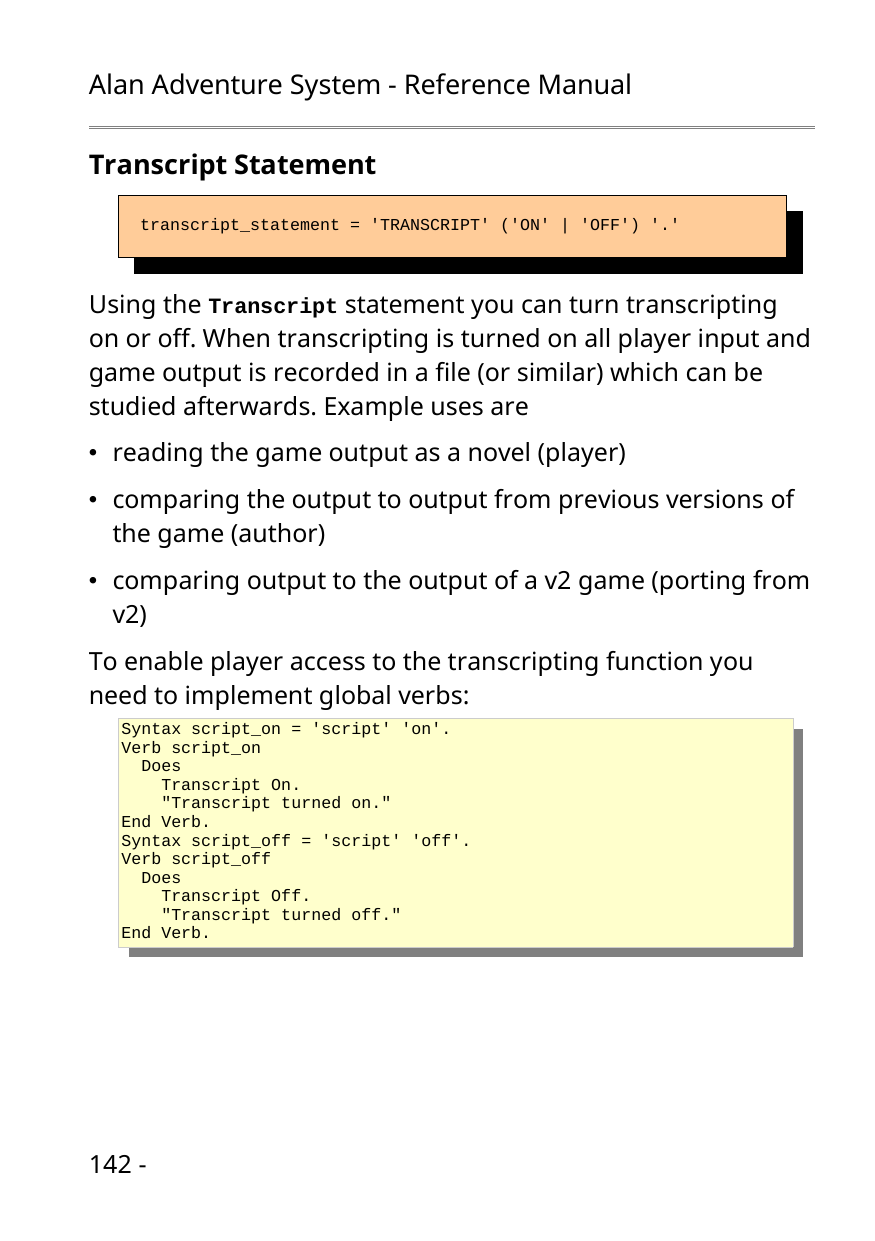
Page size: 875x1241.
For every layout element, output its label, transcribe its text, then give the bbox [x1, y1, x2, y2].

text Verb script_off Does Transcript Off. [119, 848, 793, 904]
text Verb script_on Does Transcript On. "Transcript turned on." End Verb. [119, 737, 793, 829]
list comparing the output to output from previous versions of the game (author) [88, 482, 815, 550]
subtitle Transcript Statement [88, 146, 815, 182]
text Syntax script_off = 'script' 'off'. [119, 829, 793, 848]
text Using the Transcript statement you can turn transcripting on or off. When transcripting is turned on all player input and game output is recorded in a file (or similar) which can be studied afterwards. Example uses are [88, 287, 815, 422]
list reading the game output as a novel (player) [88, 435, 815, 469]
text Syntax script_on = 'script' 'on'. [119, 719, 793, 737]
text "Transcript turned off." End Verb. [119, 904, 793, 947]
text To enable player access to the transcripting function you need to implement global verbs: [88, 644, 815, 712]
text transcript_statement = 'TRANSCRIPT' ('ON' | 'OFF') '.' [119, 196, 786, 257]
list comparing output to the output of a v2 game (porting from v2) [88, 563, 815, 631]
